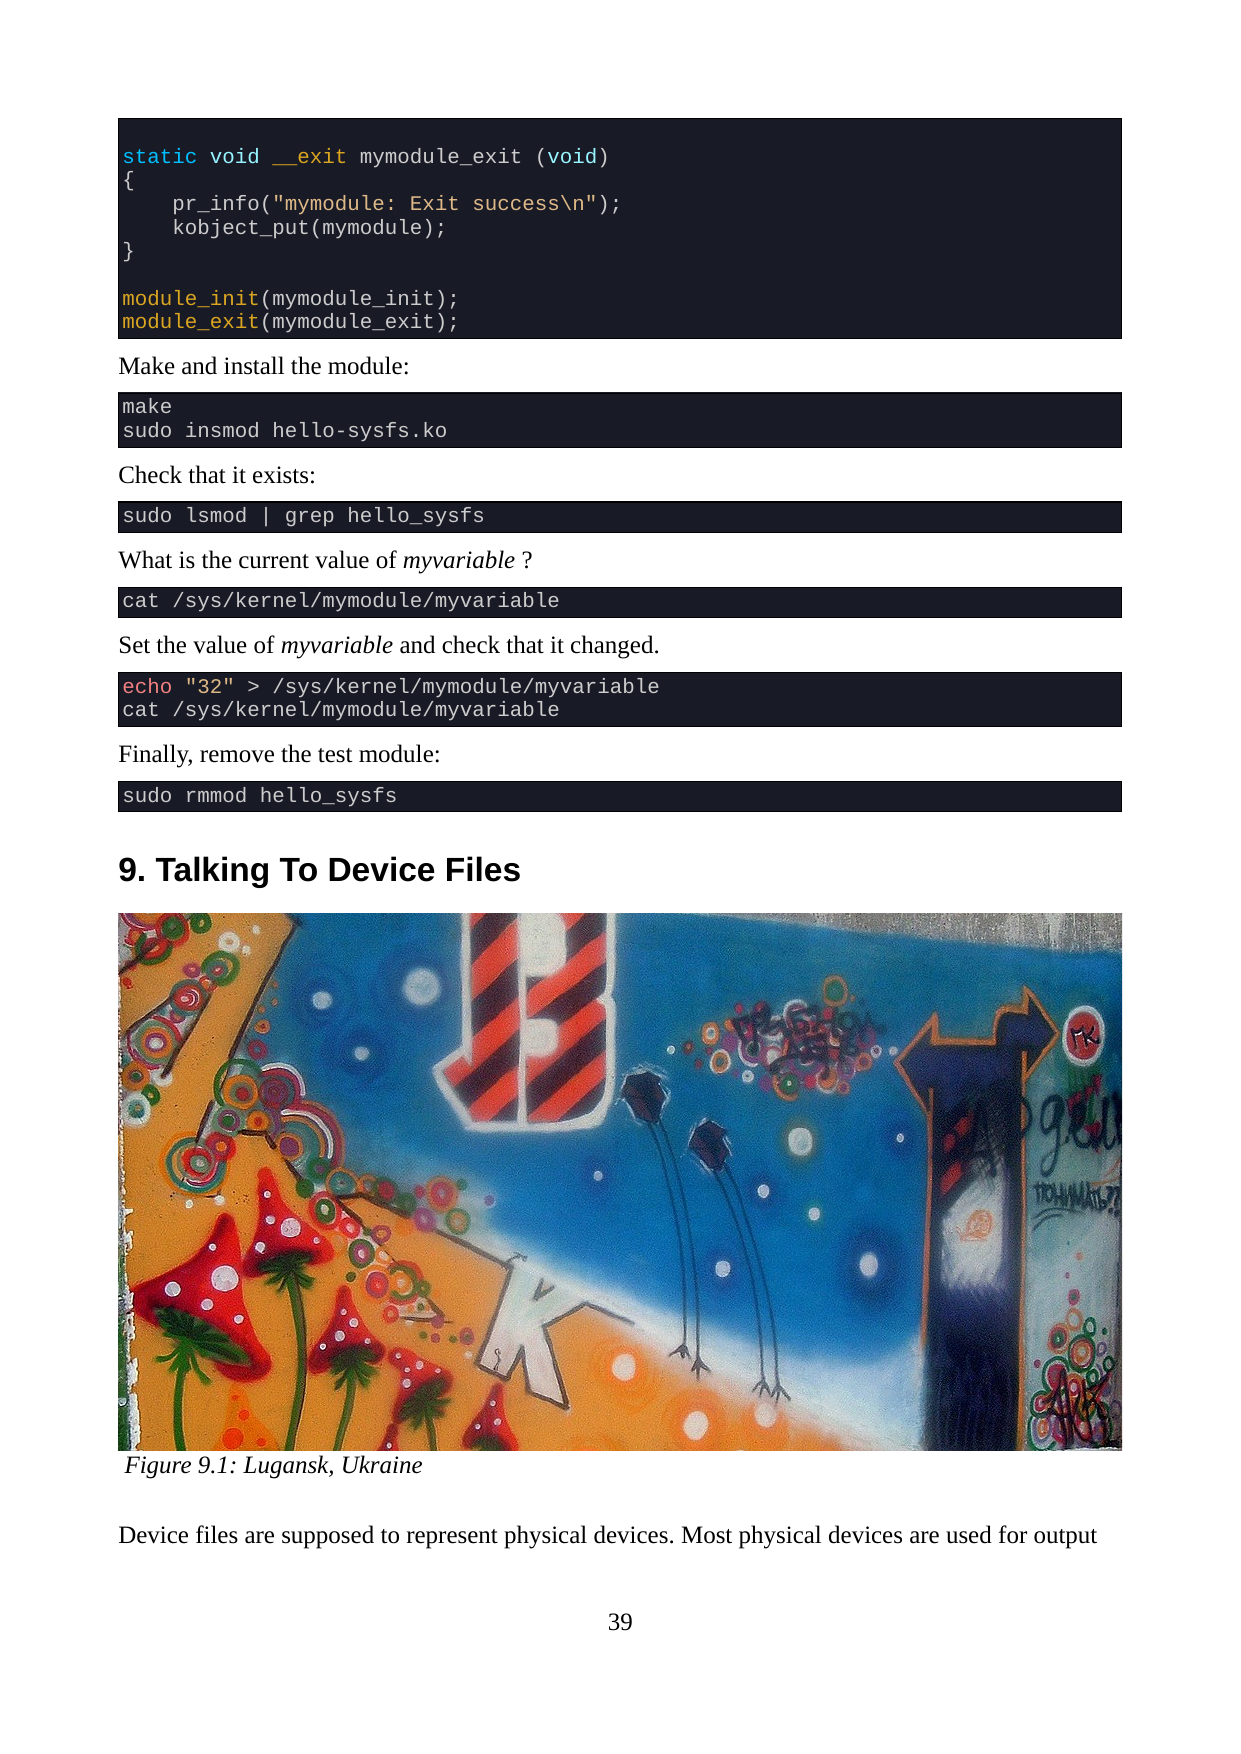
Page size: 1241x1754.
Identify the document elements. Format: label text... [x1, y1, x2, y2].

text Device files are supposed to represent physical devices. Most physical devices are used for output [118, 1521, 1122, 1549]
text echo "32" > /sys/kernel/mymodule/myvariable [119, 673, 1121, 695]
text { [119, 165, 1121, 189]
text Finally, remove the test module: [118, 739, 1122, 768]
text kobject_put(mymodule); [119, 213, 1121, 236]
text sudo lsmod | grep hello_sysfs [119, 503, 1121, 532]
text cat /sys/kernel/mymodule/myvariable [119, 695, 1121, 726]
text } [119, 236, 1121, 260]
text Set the value of myvariable and check that it changed. [118, 631, 1122, 659]
text make [119, 394, 1121, 416]
text cat /sys/kernel/mymodule/myvariable [119, 588, 1121, 617]
text Check that it exists: [118, 460, 1122, 489]
text pr_info("mymodule: Exit success\n"); [119, 189, 1121, 213]
text Figure 9.1: Lugansk, Ukraine [118, 1451, 1122, 1479]
subtitle Talking To Device Files [118, 849, 1122, 888]
text static void __exit mymodule_exit (void) [119, 142, 1121, 165]
text module_init(mymodule_init); [119, 284, 1121, 307]
text sudo insmod hello-sysfs.ko [119, 416, 1121, 447]
text Make and install the module: [118, 351, 1122, 380]
text module_exit(mymodule_exit); [119, 307, 1121, 338]
text sudo rmmod hello_sysfs [119, 782, 1121, 811]
text What is the current value of myvariable ? [118, 545, 1122, 574]
